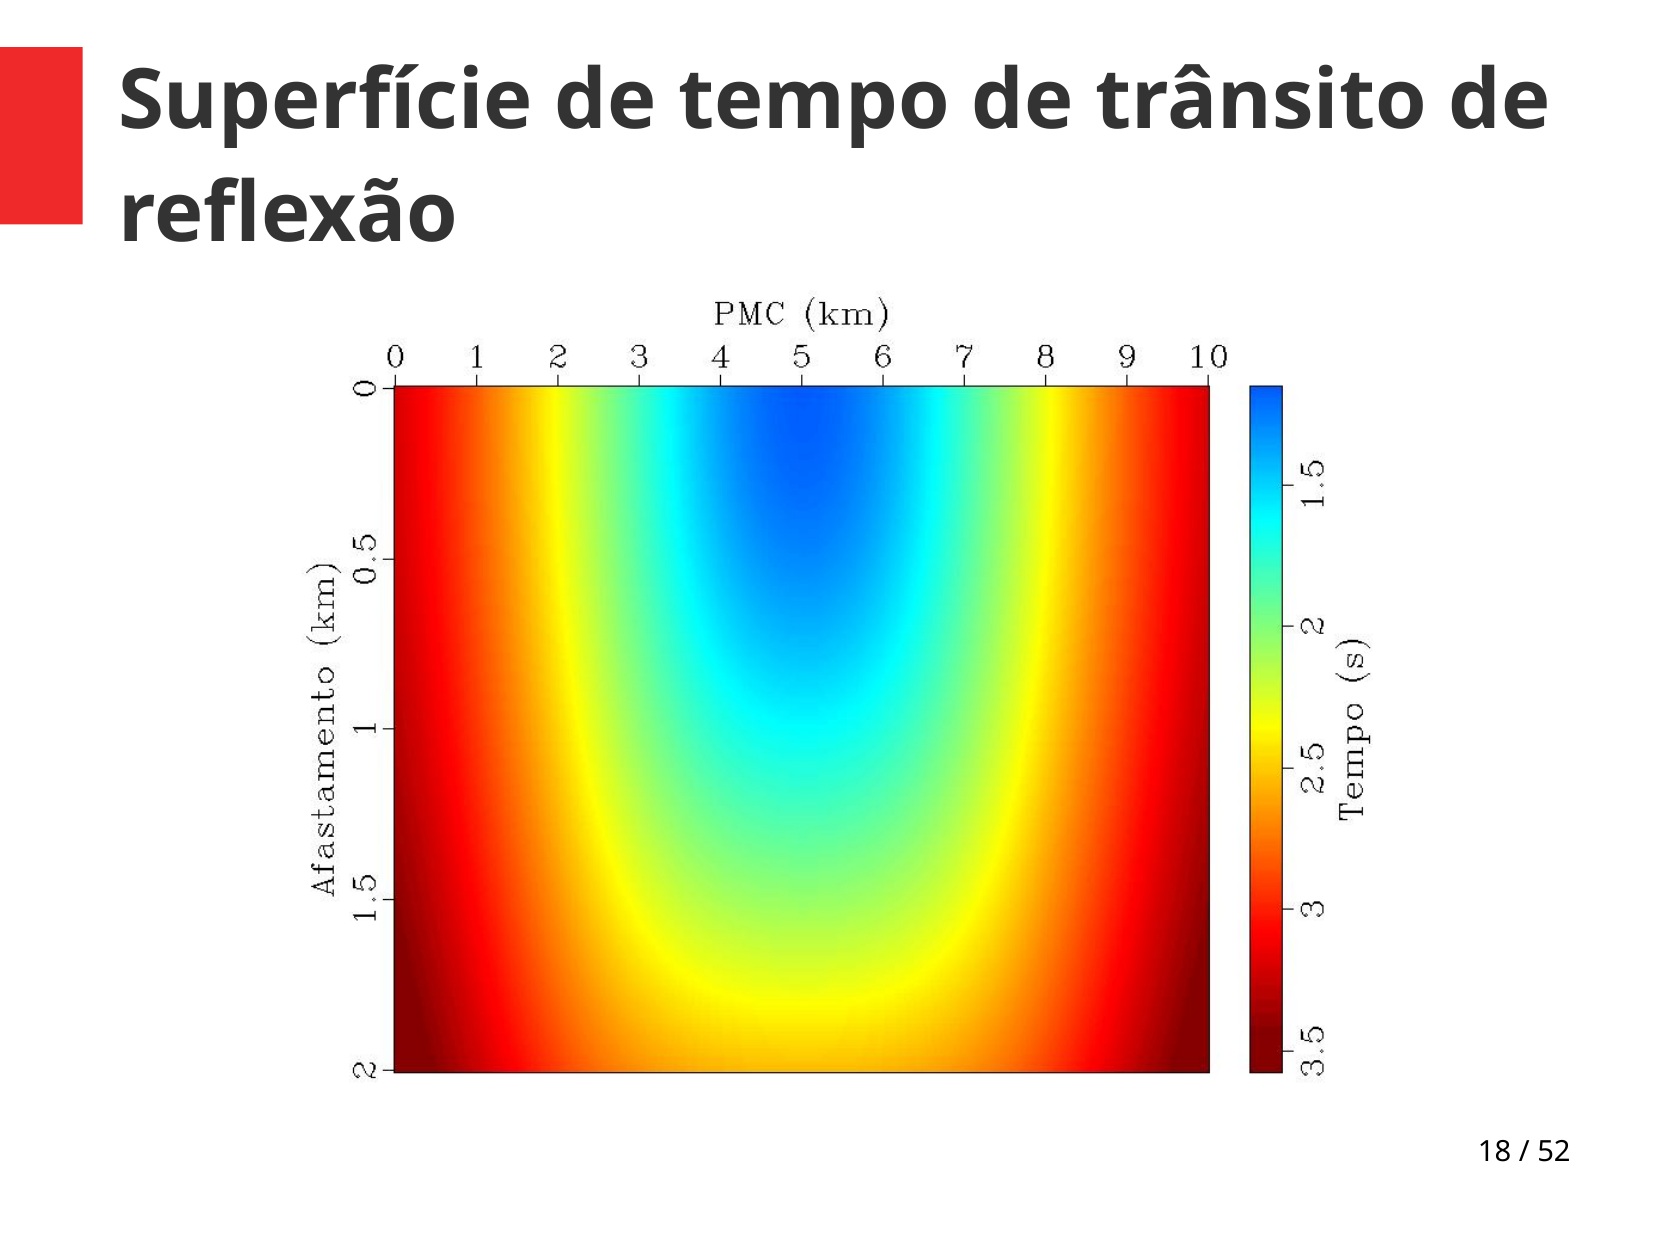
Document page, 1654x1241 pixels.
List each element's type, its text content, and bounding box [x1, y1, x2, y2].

title Superfície de tempo de trânsito de reflexão [118, 49, 1571, 257]
picture [206, 271, 1430, 1188]
